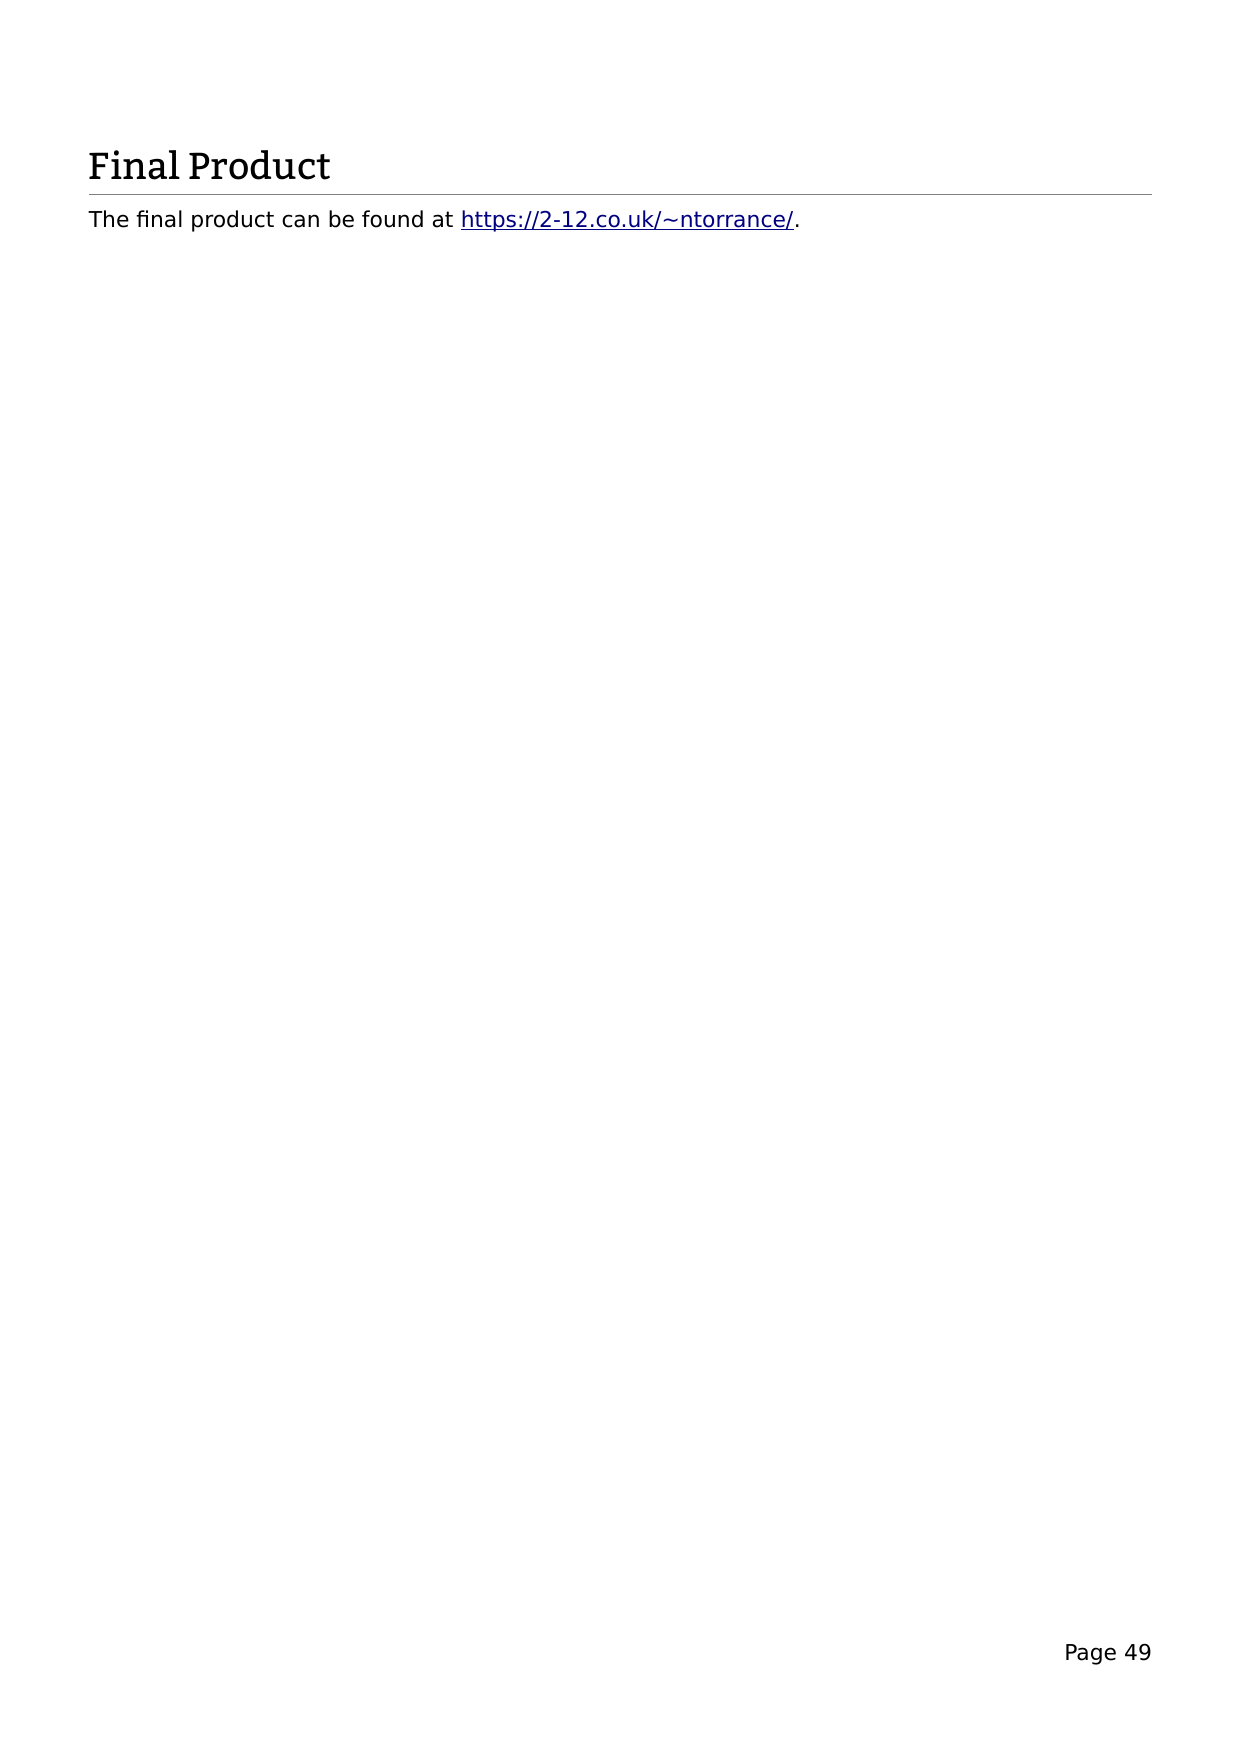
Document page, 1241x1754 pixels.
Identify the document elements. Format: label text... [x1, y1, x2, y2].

subtitle Final Product [88, 143, 1152, 194]
text The final product can be found at https://2-12.co.uk/~ntorrance/. [88, 207, 1152, 232]
